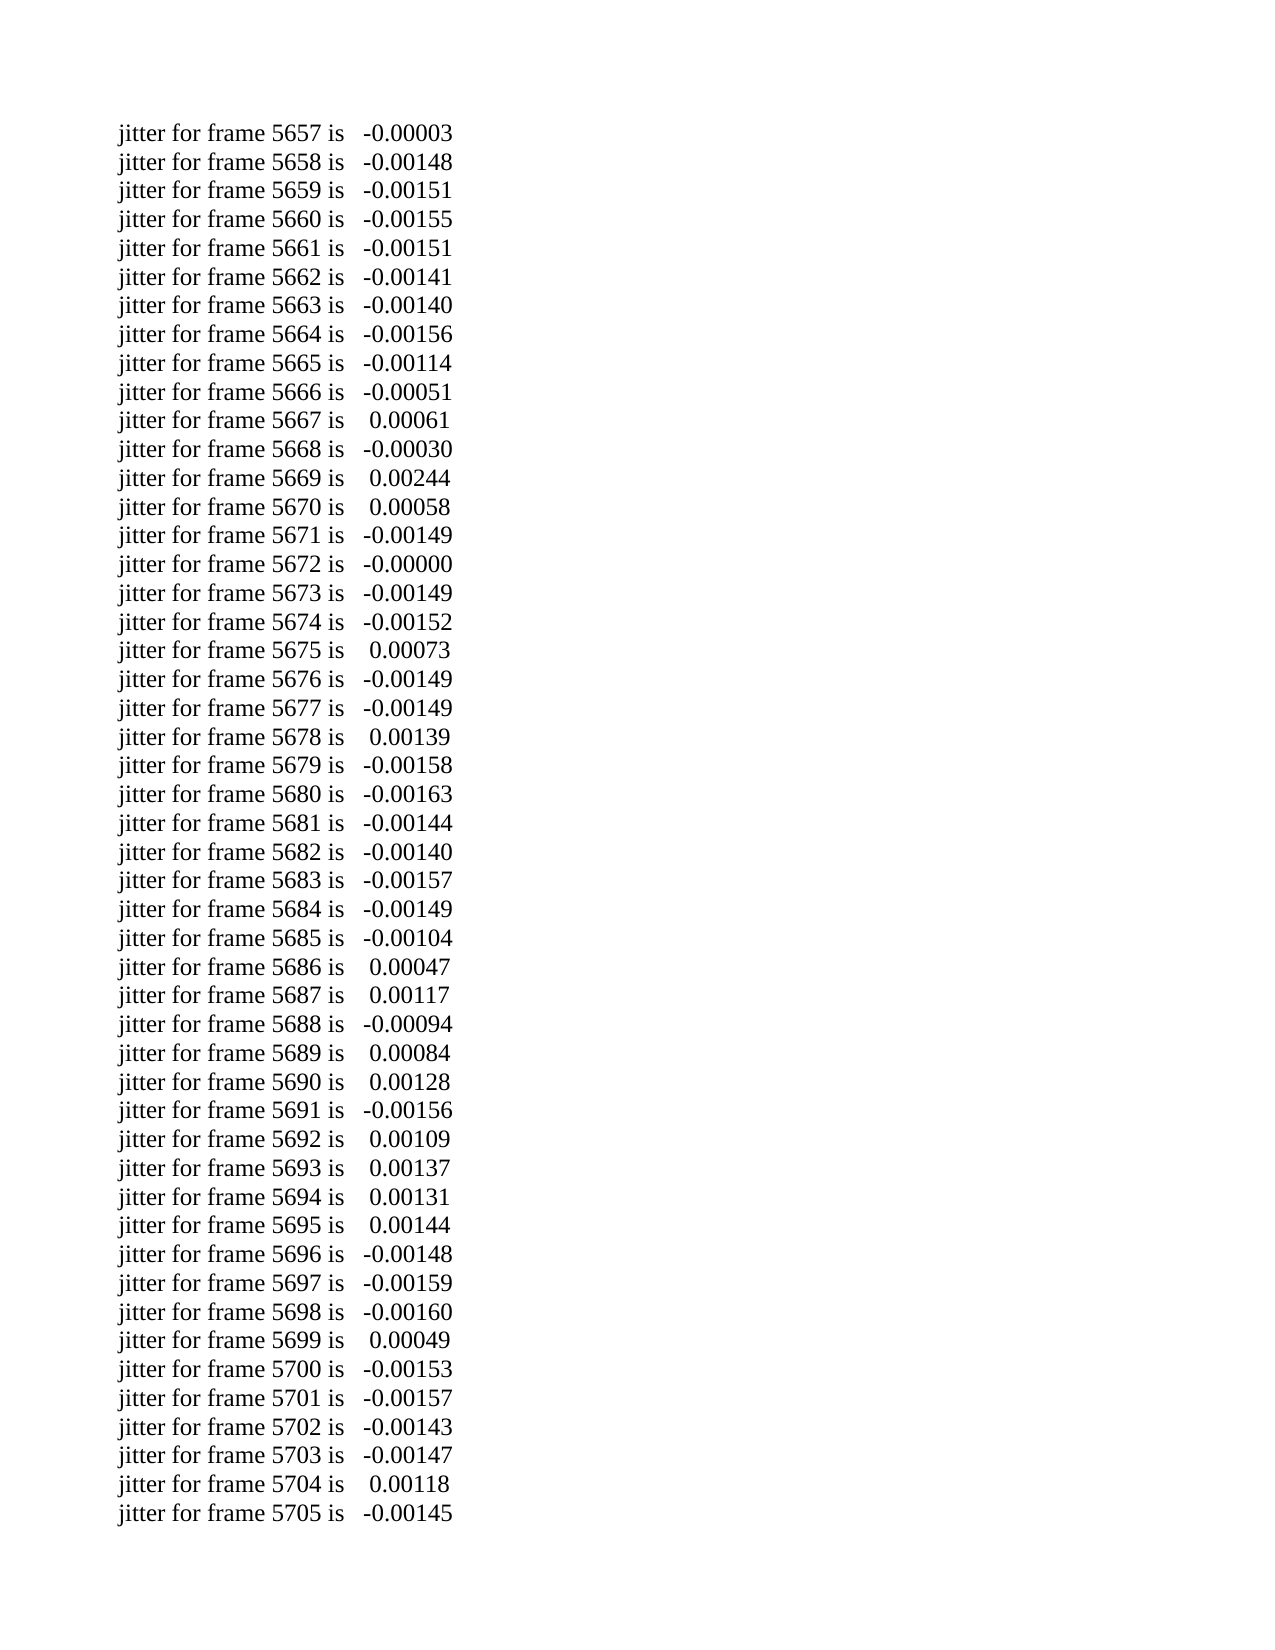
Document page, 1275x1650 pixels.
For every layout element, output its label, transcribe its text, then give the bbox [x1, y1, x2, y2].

text jitter for frame 5666 is -0.00051 [118, 377, 1157, 406]
text jitter for frame 5681 is -0.00144 [118, 808, 1157, 837]
text jitter for frame 5684 is -0.00149 [118, 894, 1157, 923]
text jitter for frame 5703 is -0.00147 [118, 1441, 1157, 1469]
text jitter for frame 5693 is 0.00137 [118, 1153, 1157, 1182]
text jitter for frame 5664 is -0.00156 [118, 319, 1157, 348]
text jitter for frame 5697 is -0.00159 [118, 1268, 1157, 1297]
text jitter for frame 5680 is -0.00163 [118, 779, 1157, 808]
text jitter for frame 5667 is 0.00061 [118, 406, 1157, 434]
text jitter for frame 5691 is -0.00156 [118, 1096, 1157, 1124]
text jitter for frame 5701 is -0.00157 [118, 1383, 1157, 1412]
text jitter for frame 5669 is 0.00244 [118, 463, 1157, 492]
text jitter for frame 5679 is -0.00158 [118, 751, 1157, 779]
text jitter for frame 5689 is 0.00084 [118, 1038, 1157, 1067]
text jitter for frame 5685 is -0.00104 [118, 923, 1157, 952]
text jitter for frame 5671 is -0.00149 [118, 521, 1157, 549]
text jitter for frame 5686 is 0.00047 [118, 952, 1157, 981]
text jitter for frame 5699 is 0.00049 [118, 1326, 1157, 1354]
text jitter for frame 5672 is -0.00000 [118, 549, 1157, 578]
text jitter for frame 5677 is -0.00149 [118, 693, 1157, 722]
text jitter for frame 5674 is -0.00152 [118, 607, 1157, 636]
text jitter for frame 5688 is -0.00094 [118, 1009, 1157, 1038]
text jitter for frame 5700 is -0.00153 [118, 1354, 1157, 1383]
text jitter for frame 5698 is -0.00160 [118, 1297, 1157, 1326]
text jitter for frame 5705 is -0.00145 [118, 1498, 1157, 1527]
text jitter for frame 5696 is -0.00148 [118, 1239, 1157, 1268]
text jitter for frame 5692 is 0.00109 [118, 1124, 1157, 1153]
text jitter for frame 5695 is 0.00144 [118, 1211, 1157, 1239]
text jitter for frame 5670 is 0.00058 [118, 492, 1157, 521]
text jitter for frame 5668 is -0.00030 [118, 434, 1157, 463]
text jitter for frame 5663 is -0.00140 [118, 291, 1157, 319]
text jitter for frame 5665 is -0.00114 [118, 348, 1157, 377]
text jitter for frame 5657 is -0.00003 [118, 118, 1157, 147]
text jitter for frame 5658 is -0.00148 [118, 147, 1157, 176]
text jitter for frame 5676 is -0.00149 [118, 664, 1157, 693]
text jitter for frame 5659 is -0.00151 [118, 176, 1157, 204]
text jitter for frame 5675 is 0.00073 [118, 636, 1157, 664]
text jitter for frame 5661 is -0.00151 [118, 233, 1157, 262]
text jitter for frame 5678 is 0.00139 [118, 722, 1157, 751]
text jitter for frame 5662 is -0.00141 [118, 262, 1157, 291]
text jitter for frame 5690 is 0.00128 [118, 1067, 1157, 1096]
text jitter for frame 5683 is -0.00157 [118, 866, 1157, 894]
text jitter for frame 5694 is 0.00131 [118, 1182, 1157, 1211]
text jitter for frame 5687 is 0.00117 [118, 981, 1157, 1009]
text jitter for frame 5673 is -0.00149 [118, 578, 1157, 607]
text jitter for frame 5682 is -0.00140 [118, 837, 1157, 866]
text jitter for frame 5660 is -0.00155 [118, 204, 1157, 233]
text jitter for frame 5704 is 0.00118 [118, 1469, 1157, 1498]
text jitter for frame 5702 is -0.00143 [118, 1412, 1157, 1441]
